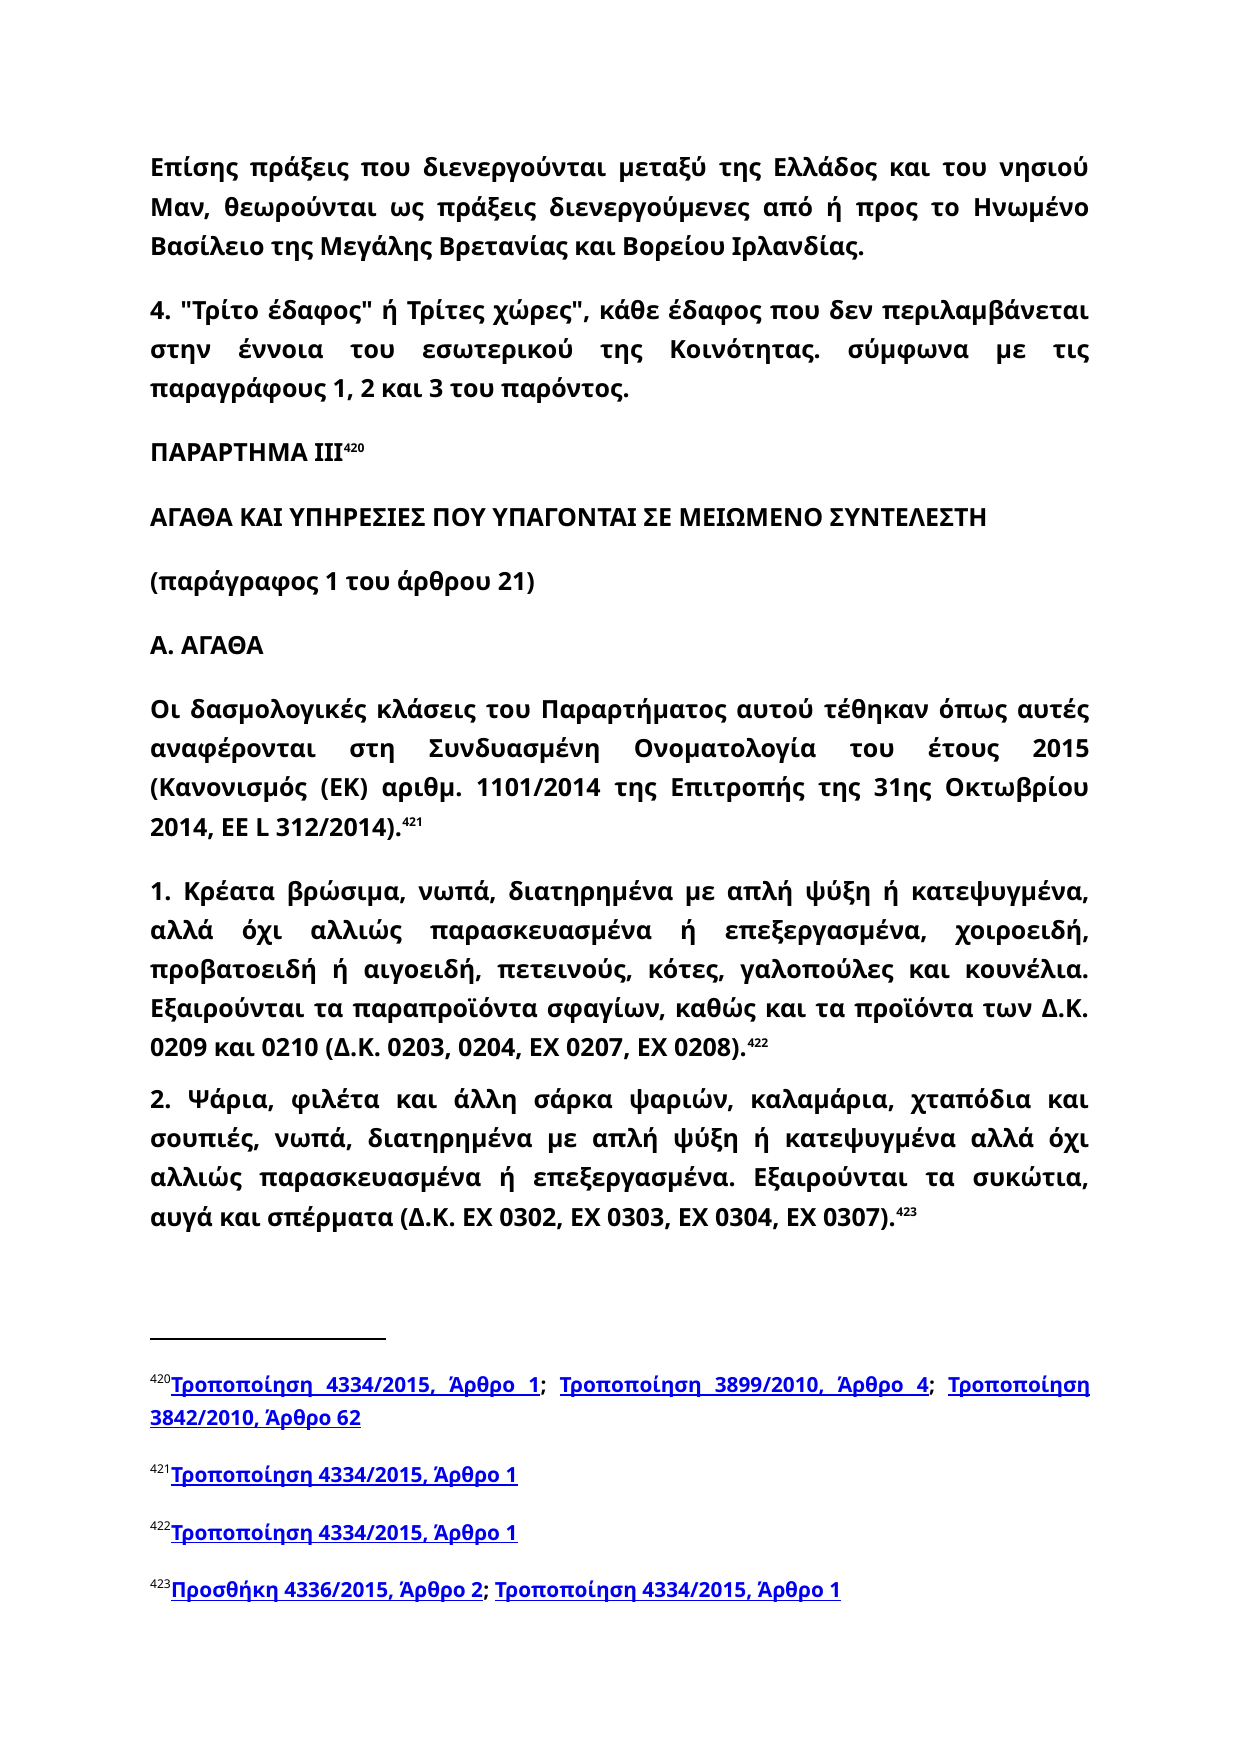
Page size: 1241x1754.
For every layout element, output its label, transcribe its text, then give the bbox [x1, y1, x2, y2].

text 1. Κρέατα βρώσιμα, νωπά, διατηρημένα με απλή ψύξη ή κατεψυγμένα, αλλά όχι αλλιώς παρασκευασμένα ή επεξεργασμένα, χοιροειδή, προβατοειδή ή αιγοειδή, πετεινούς, κότες, γαλοπούλες και κουνέλια. Εξαιρούνται τα παραπροϊόντα σφαγίων, καθώς και τα προϊόντα των Δ.Κ. 0209 και 0210 (Δ.Κ. 0203, 0204, ΕΧ 0207, ΕΧ 0208). [150, 873, 1090, 1064]
text Επίσης πράξεις που διενεργούνται μεταξύ της Ελλάδος και του νησιού Μαν, θεωρούνται ως πράξεις διενεργούμενες από ή προς το Ηνωμένο Βασίλειο της Μεγάλης Βρετανίας και Βορείου Ιρλανδίας. [150, 150, 1090, 262]
text Τροποποίηση 4334/2015, Άρθρο 1 [150, 1518, 1090, 1546]
text Τροποποίηση 4334/2015, Άρθρο 1 [150, 1460, 1090, 1489]
text Προσθήκη 4336/2015, Άρθρο 2; Τροποποίηση 4334/2015, Άρθρο 1 [150, 1576, 1090, 1604]
text Τροποποίηση 4334/2015, Άρθρο 1; Τροποποίηση 3899/2010, Άρθρο 4; Τροποποίηση 3842/2010, Άρθρο 62 [150, 1370, 1090, 1431]
text Α. ΑΓΑΘΑ [150, 627, 1090, 662]
text 2. Ψάρια, φιλέτα και άλλη σάρκα ψαριών, καλαμάρια, χταπόδια και σουπιές, νωπά, διατηρημένα με απλή ψύξη ή κατεψυγμένα αλλά όχι αλλιώς παρασκευασμένα ή επεξεργασμένα. Εξαιρούνται τα συκώτια, αυγά και σπέρματα (Δ.Κ. ΕΧ 0302, ΕΧ 0303, ΕΧ 0304, ΕΧ 0307). [150, 1082, 1090, 1233]
text ΠΑΡΑΡΤΗΜΑ III [150, 435, 1090, 469]
text ΑΓΑΘΑ ΚΑΙ ΥΠΗΡΕΣΙΕΣ ΠΟΥ ΥΠΑΓΟΝΤΑΙ ΣΕ ΜΕΙΩΜΕΝΟ ΣΥΝΤΕΛΕΣΤΗ [150, 499, 1090, 533]
text (παράγραφος 1 του άρθρου 21) [150, 563, 1090, 597]
text Οι δασμολογικές κλάσεις του Παραρτήματος αυτού τέθηκαν όπως αυτές αναφέρονται στη Συνδυασμένη Ονοματολογία του έτους 2015 (Κανονισμός (ΕΚ) αριθμ. 1101/2014 της Επιτροπής της 31ης Οκτωβρίου 2014, ΕΕ L 312/2014). [150, 692, 1090, 843]
text 4. "Τρίτο έδαφος" ή Τρίτες χώρες", κάθε έδαφος που δεν περιλαμβάνεται στην έννοια του εσωτερικού της Κοινότητας. σύμφωνα με τις παραγράφους 1, 2 και 3 του παρόντος. [150, 292, 1090, 405]
